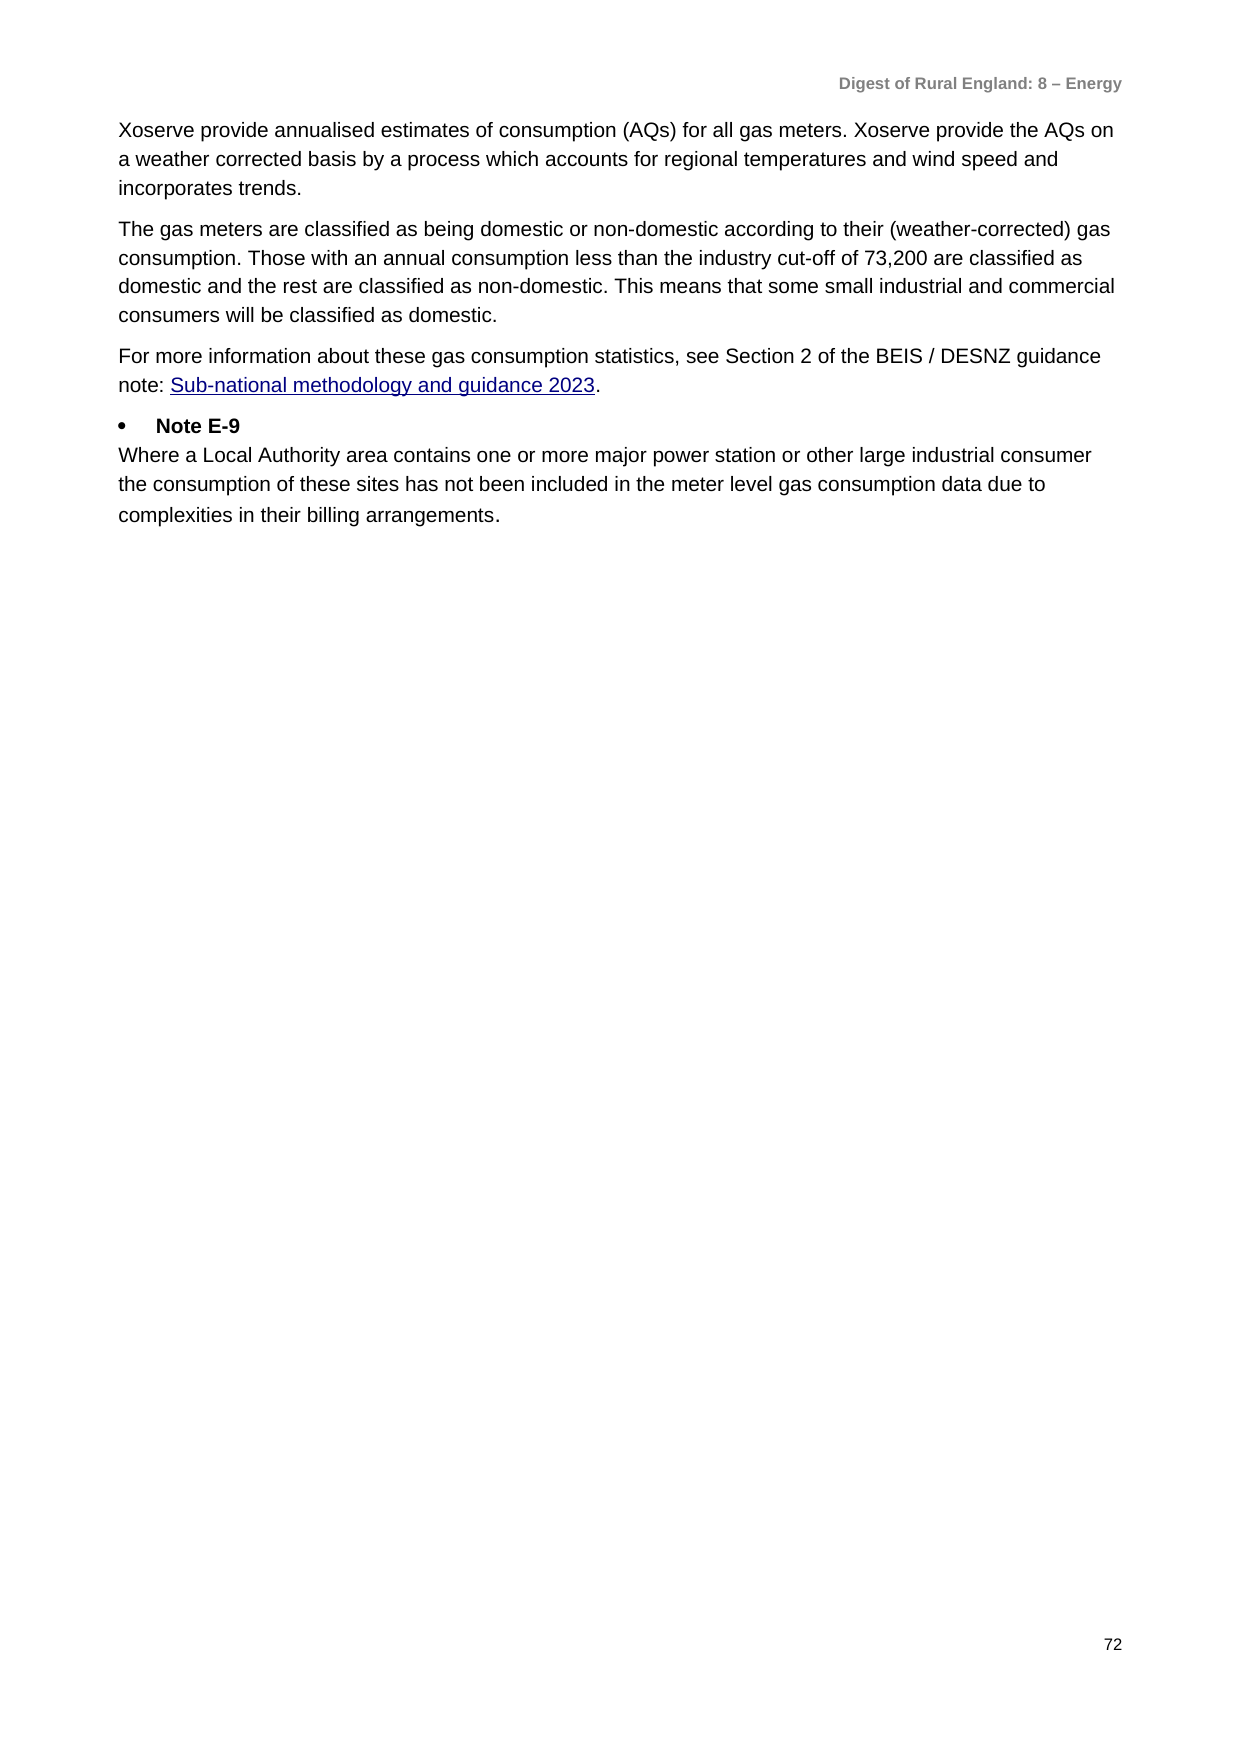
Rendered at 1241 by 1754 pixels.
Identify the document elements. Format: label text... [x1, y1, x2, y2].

text Xoserve provide annualised estimates of consumption (AQs) for all gas meters. Xoserve provide the AQs on a weather corrected basis by a process which accounts for regional temperatures and wind speed and incorporates trends. [118, 118, 1122, 199]
list Note E-9 [118, 414, 1122, 438]
text Where a Local Authority area contains one or more major power station or other large industrial consumer the consumption of these sites has not been included in the meter level gas consumption data due to complexities in their billing arrangements. [118, 443, 1122, 527]
text The gas meters are classified as being domestic or non-domestic according to their (weather-corrected) gas consumption. Those with an annual consumption less than the industry cut-off of 73,200 are classified as domestic and the rest are classified as non-domestic. This means that some small industrial and commercial consumers will be classified as domestic. [118, 217, 1122, 327]
text For more information about these gas consumption statistics, see Section 2 of the BEIS / DESNZ guidance note: Sub-national methodology and guidance 2023. [118, 344, 1122, 397]
